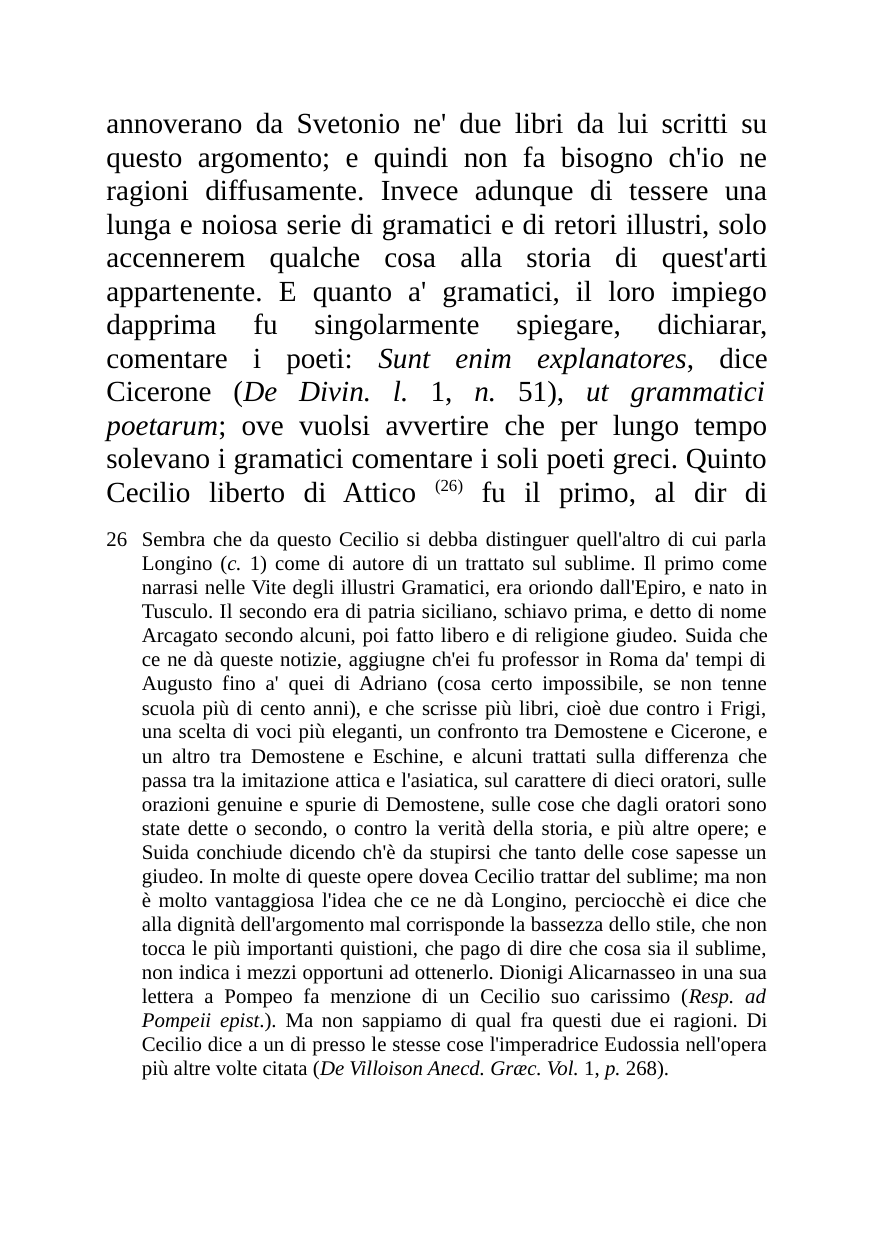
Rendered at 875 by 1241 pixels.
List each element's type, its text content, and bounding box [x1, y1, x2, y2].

text Sembra che da questo Cecilio si debba distinguer quell'altro di cui parla Longino (c. 1) come di autore di un trattato sul sublime. Il primo come narrasi nelle Vite degli illustri Gramatici, era oriondo dall'Epiro, e nato in Tusculo. Il secondo era di patria siciliano, schiavo prima, e detto di nome Arcagato secondo alcuni, poi fatto libero e di religione giudeo. Suida che ce ne dà queste notizie, aggiugne ch'ei fu professor in Roma da' tempi di Augusto fino a' quei di Adriano (cosa certo impossibile, se non tenne scuola più di cento anni), e che scrisse più libri, cioè due contro i Frigi, una scelta di voci più eleganti, un confronto tra Demostene e Cicerone, e un altro tra Demostene e Eschine, e alcuni trattati sulla differenza che passa tra la imitazione attica e l'asiatica, sul carattere di dieci oratori, sulle orazioni genuine e spurie di Demostene, sulle cose che dagli oratori sono state dette o secondo, o contro la verità della storia, e più altre opere; e Suida conchiude dicendo ch'è da stupirsi che tanto delle cose sapesse un giudeo. In molte di queste opere dovea Cecilio trattar del sublime; ma non è molto vantaggiosa l'idea che ce ne dà Longino, perciocchè ei dice che alla dignità dell'argomento mal corrisponde la bassezza dello stile, che non tocca le più importanti quistioni, che pago di dire che cosa sia il sublime, non indica i mezzi opportuni ad ottenerlo. Dionigi Alicarnasseo in una sua lettera a Pompeo fa menzione di un Cecilio suo carissimo (Resp. ad Pompeii epist.). Ma non sappiamo di qual fra questi due ei ragioni. Di Cecilio dice a un di presso le stesse cose l'imperadrice Eudossia nell'opera più altre volte citata (De Villoison Anecd. Græc. Vol. 1, p. 268). [106, 527, 768, 1080]
text annoverano da Svetonio ne' due libri da lui scritti su questo argomento; e quindi non fa bisogno ch'io ne ragioni diffusamente. Invece adunque di tessere una lunga e noiosa serie di gramatici e di retori illustri, solo accennerem qualche cosa alla storia di quest'arti appartenente. E quanto a' gramatici, il loro impiego dapprima fu singolarmente spiegare, dichiarar, comentare i poeti: Sunt enim explanatores, dice Cicerone (De Divin. l. 1, n. 51), ut grammatici poetarum; ove vuolsi avvertire che per lungo tempo solevano i gramatici comentare i soli poeti greci. Quinto Cecilio liberto di Attico () fu il primo, al dir di [106, 106, 768, 509]
